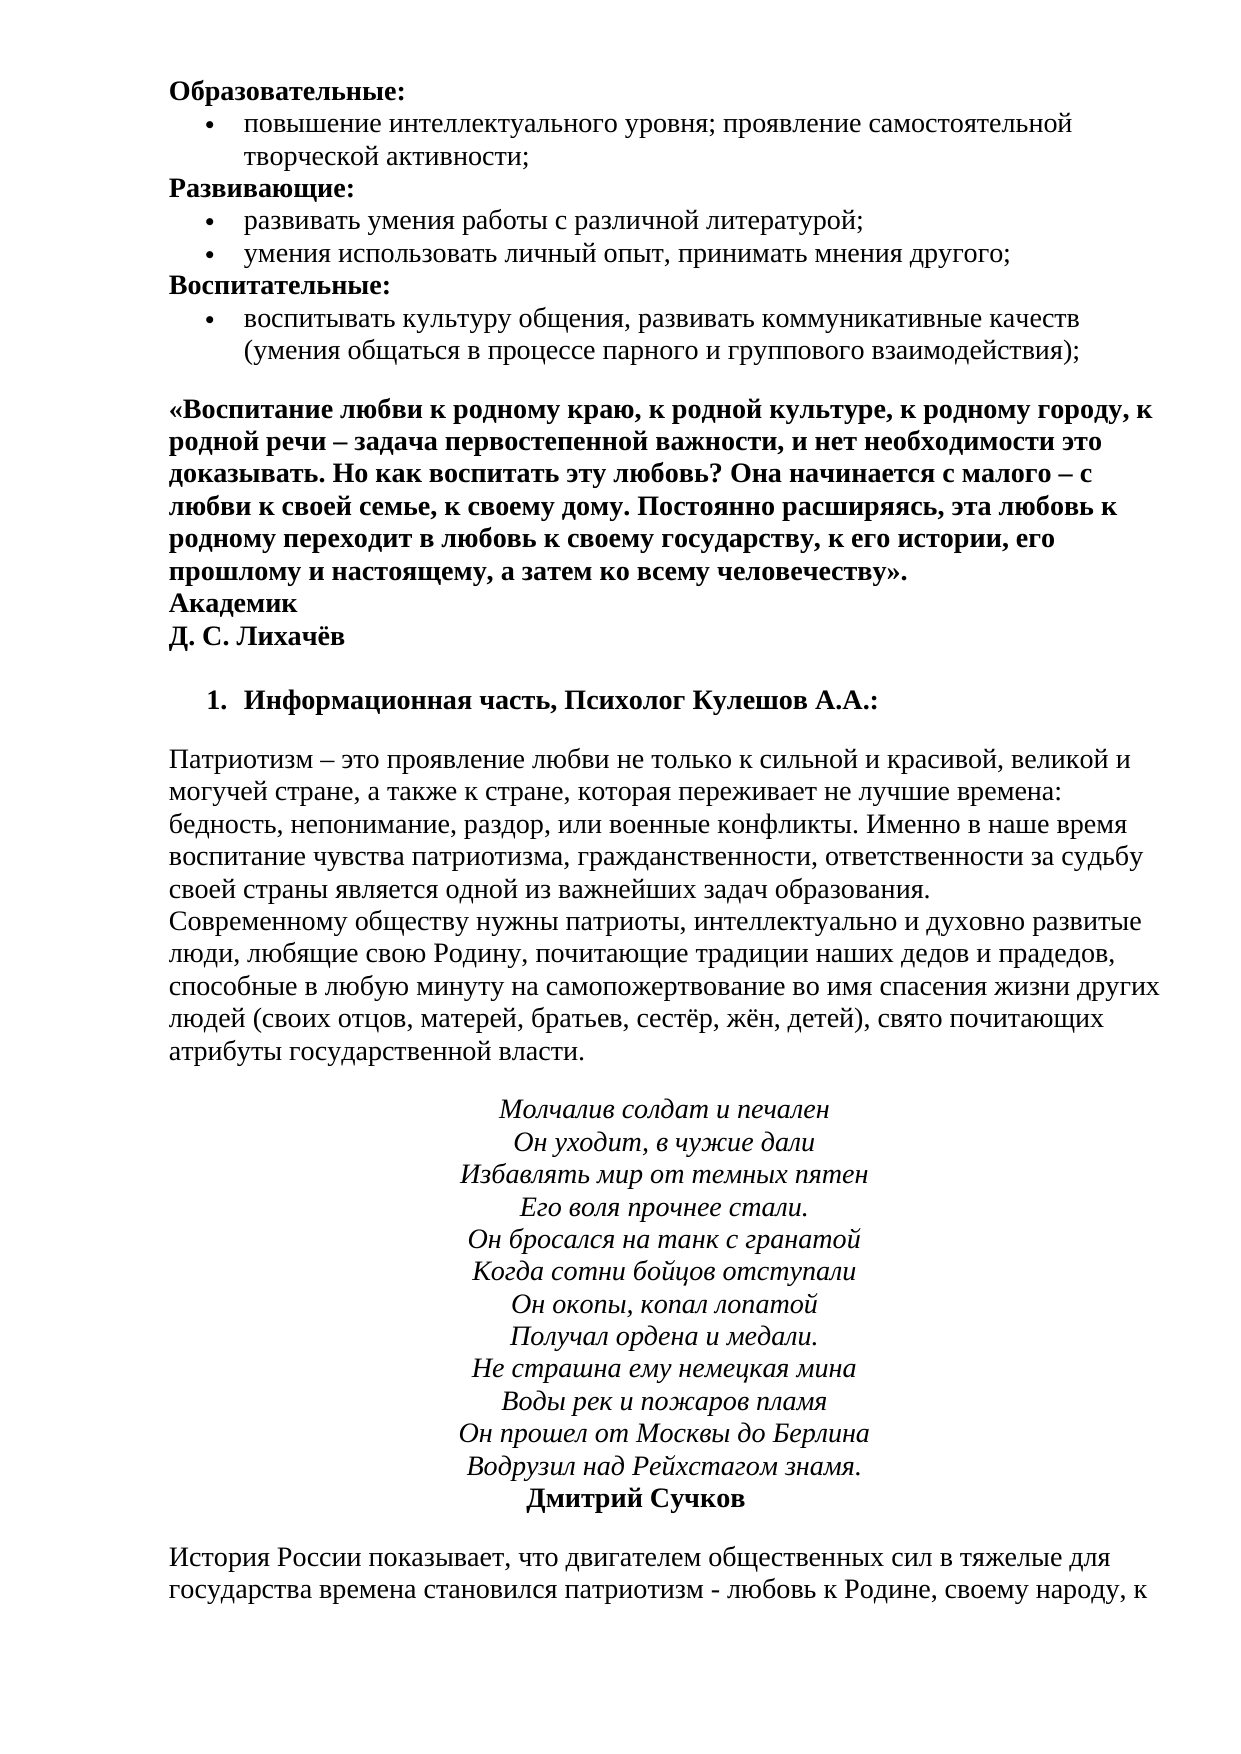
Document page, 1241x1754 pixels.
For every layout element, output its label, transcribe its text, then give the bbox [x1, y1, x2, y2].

text Академик [169, 586, 1162, 618]
text Дмитрий Сучков [169, 1481, 1162, 1513]
text История России показывает, что двигателем общественных сил в тяжелые для государства времена становился патриотизм - любовь к Родине, своему народу, к [169, 1540, 1162, 1605]
text Он прошел от Москвы до Берлина [169, 1416, 1162, 1449]
list Информационная часть, Психолог Кулешов А.А.: [206, 683, 1162, 716]
text Когда сотни бойцов отступали [169, 1254, 1162, 1287]
list развивать умения работы с различной литературой; [206, 203, 1162, 236]
text Воды рек и пожаров пламя [169, 1384, 1162, 1416]
text Он уходит, в чужие дали [169, 1125, 1162, 1157]
text Его воля прочнее стали. [169, 1189, 1162, 1222]
text «Воспитание любви к родному краю, к родной культуре, к родному городу, к родной речи – задача первостепенной важности, и нет необходимости это доказывать. Но как воспитать эту любовь? Она начинается с малого – с любви к своей семье, к своему дому. Постоянно расширяясь, эта любовь к родному переходит в любовь к своему государству, к его истории, его прошлому и настоящему, а затем ко всему человечеству». [169, 392, 1162, 586]
text Современному обществу нужны патриоты, интеллектуально и духовно развитые люди, любящие свою Родину, почитающие традиции наших дедов и прадедов, способные в любую минуту на самопожертвование во имя спасения жизни других людей (своих отцов, матерей, братьев, сестёр, жён, детей), свято почитающих атрибуты государственной власти. [169, 904, 1162, 1066]
text Получал ордена и медали. [169, 1319, 1162, 1352]
text Не страшна ему немецкая мина [169, 1352, 1162, 1384]
text Развивающие: [169, 171, 1162, 203]
text Он бросался на танк с гранатой [169, 1222, 1162, 1254]
text Воспитательные: [169, 268, 1162, 301]
list воспитывать культуру общения, развивать коммуникативные качеств (умения общаться в процессе парного и группового взаимодействия); [206, 301, 1162, 365]
text Д. С. Лихачёв [169, 618, 1162, 651]
text Молчалив солдат и печален [169, 1092, 1162, 1125]
text Водрузил над Рейхстагом знамя. [169, 1449, 1162, 1481]
text Он окопы, копал лопатой [169, 1287, 1162, 1319]
list умения использовать личный опыт, принимать мнения другого; [206, 236, 1162, 268]
text Избавлять мир от темных пятен [169, 1157, 1162, 1189]
text Образовательные: [169, 74, 1162, 106]
list повышение интеллектуального уровня; проявление самостоятельной творческой активности; [206, 106, 1162, 171]
text Патриотизм – это проявление любви не только к сильной и красивой, великой и могучей стране, а также к стране, которая переживает не лучшие времена: бедность, непонимание, раздор, или военные конфликты. Именно в наше время воспитание чувства патриотизма, гражданственности, ответственности за судьбу своей страны является одной из важнейших задач образования. [169, 742, 1162, 904]
